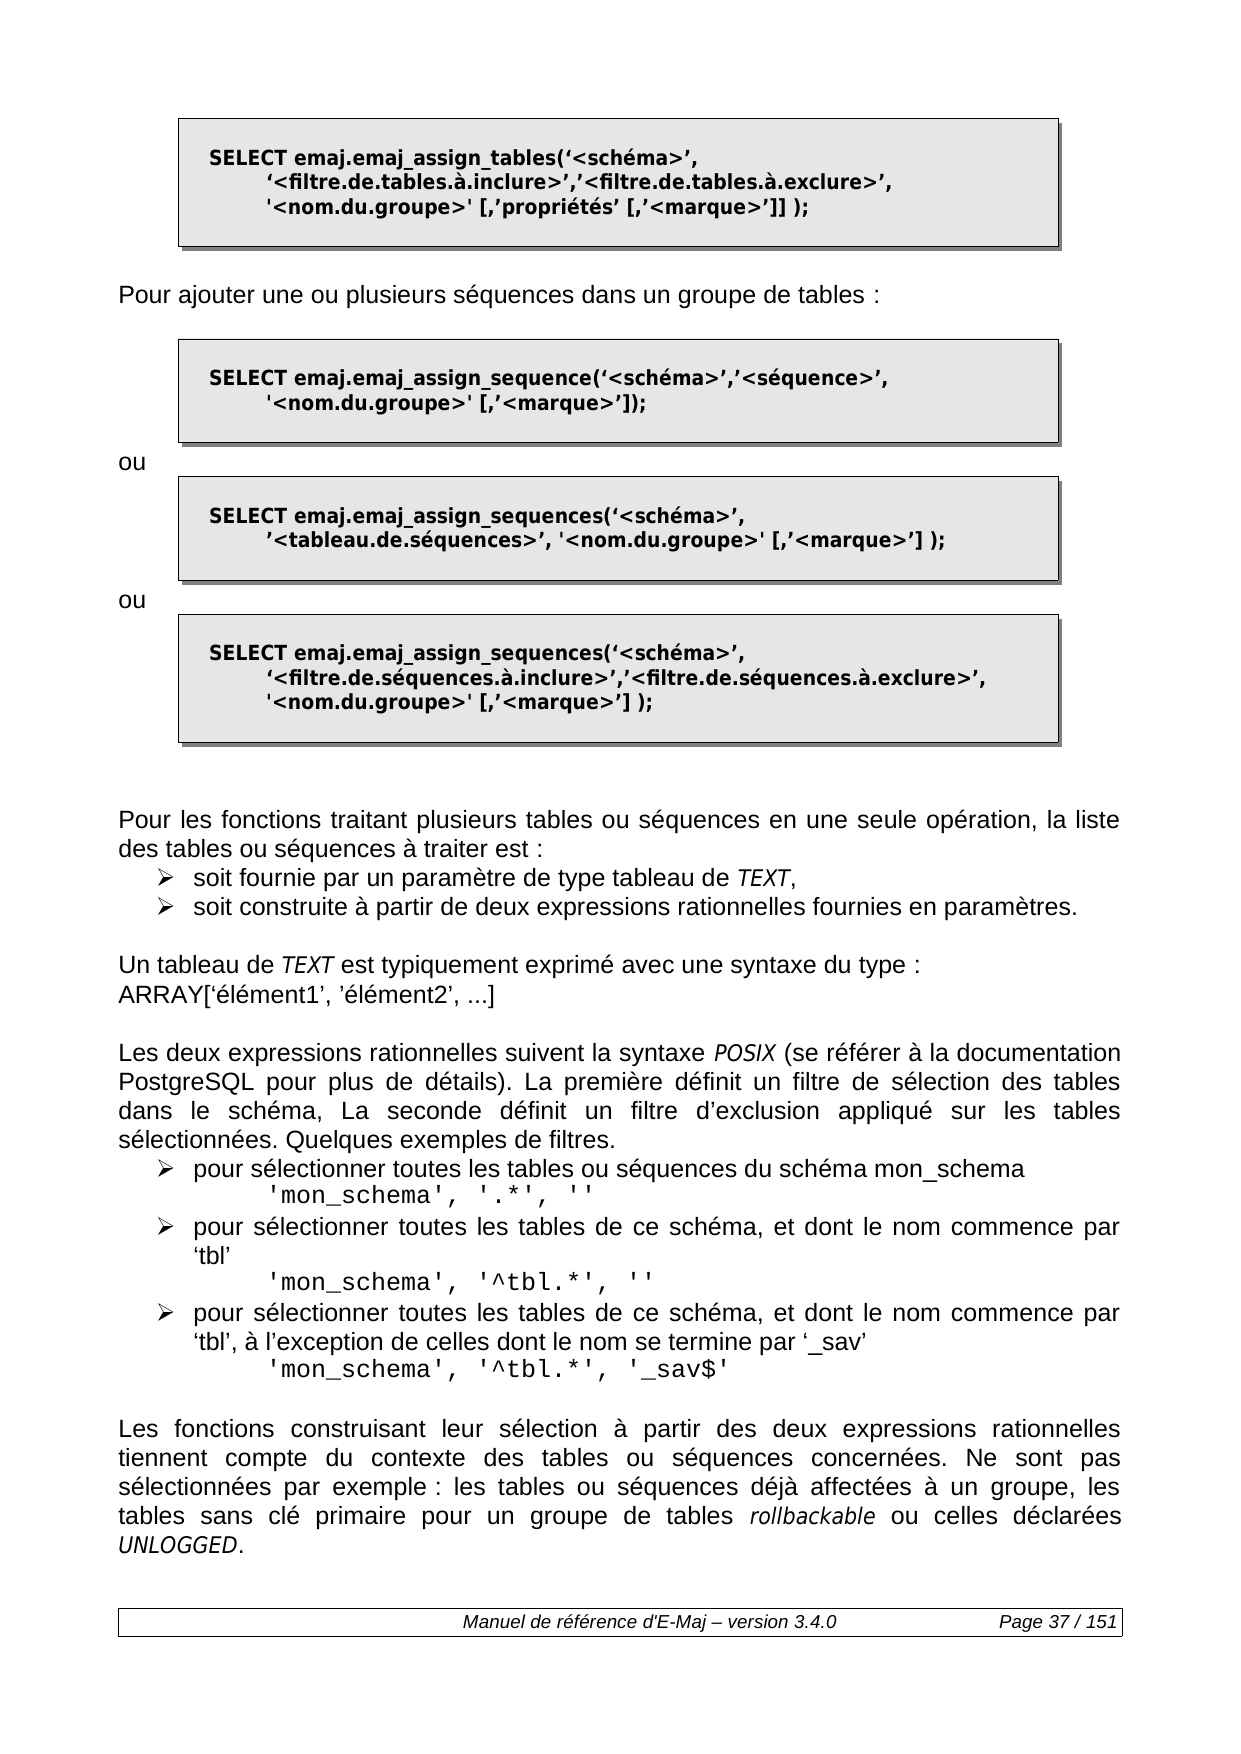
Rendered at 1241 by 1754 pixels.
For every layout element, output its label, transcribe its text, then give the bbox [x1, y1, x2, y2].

text '<nom.du.groupe>' [,’propriétés’ [,’<marque>’]] ); [179, 192, 1058, 216]
text '<nom.du.groupe>' [,’<marque>’] ); [179, 687, 1058, 712]
text ou [118, 447, 1122, 476]
list soit fournie par un paramètre de type tableau de TEXT, [156, 863, 1122, 892]
text SELECT emaj.emaj_assign_tables(‘<schéma>’, [179, 143, 1058, 167]
text Les fonctions construisant leur sélection à partir des deux expressions rationnelles tiennent compte du contexte des tables ou séquences concernées. Ne sont pas sélectionnées par exemple : les tables ou séquences déjà affectées à un groupe, les tables sans clé primaire pour un groupe de tables rollbackable ou celles déclarées UNLOGGED. [118, 1414, 1122, 1559]
list pour sélectionner toutes les tables de ce schéma, et dont le nom commence par ‘tbl’ [156, 1211, 1122, 1269]
text Les deux expressions rationnelles suivent la syntaxe POSIX (se référer à la documentation PostgreSQL pour plus de détails). La première définit un filtre de sélection des tables dans le schéma, La seconde définit un filtre d’exclusion appliqué sur les tables sélectionnées. Quelques exemples de filtres. [118, 1038, 1122, 1154]
text ‘<filtre.de.tables.à.inclure>’,’<filtre.de.tables.à.exclure>’, [179, 167, 1058, 192]
text SELECT emaj.emaj_assign_sequences(‘<schéma>’, [179, 501, 1058, 525]
list pour sélectionner toutes les tables de ce schéma, et dont le nom commence par ‘tbl’, à l’exception de celles dont le nom se termine par ‘_sav’ [156, 1298, 1122, 1356]
text ‘<filtre.de.séquences.à.inclure>’,’<filtre.de.séquences.à.exclure>’, [179, 663, 1058, 687]
list pour sélectionner toutes les tables ou séquences du schéma mon_schema [156, 1154, 1122, 1183]
text ou [118, 585, 1122, 614]
text 'mon_schema', '.*', '' [118, 1183, 1122, 1211]
text SELECT emaj.emaj_assign_sequences(‘<schéma>’, [179, 638, 1058, 663]
text ARRAY[‘élément1’, ’élément2’, ...] [118, 979, 1122, 1008]
text '<nom.du.groupe>' [,’<marque>’]); [179, 387, 1058, 412]
text Un tableau de TEXT est typiquement exprimé avec une syntaxe du type : [118, 950, 1122, 979]
text 'mon_schema', '^tbl.*', '_sav$' [118, 1356, 1122, 1385]
text ’<tableau.de.séquences>’, '<nom.du.groupe>' [,’<marque>’] ); [179, 525, 1058, 549]
text Pour les fonctions traitant plusieurs tables ou séquences en une seule opération, la liste des tables ou séquences à traiter est : [118, 805, 1122, 863]
text Pour ajouter une ou plusieurs séquences dans un groupe de tables : [118, 280, 1122, 309]
list soit construite à partir de deux expressions rationnelles fournies en paramètres. [156, 892, 1122, 921]
text SELECT emaj.emaj_assign_sequence(‘<schéma>’,’<séquence>’, [179, 363, 1058, 387]
list 'mon_schema', '^tbl.*', '' [118, 1269, 1122, 1298]
